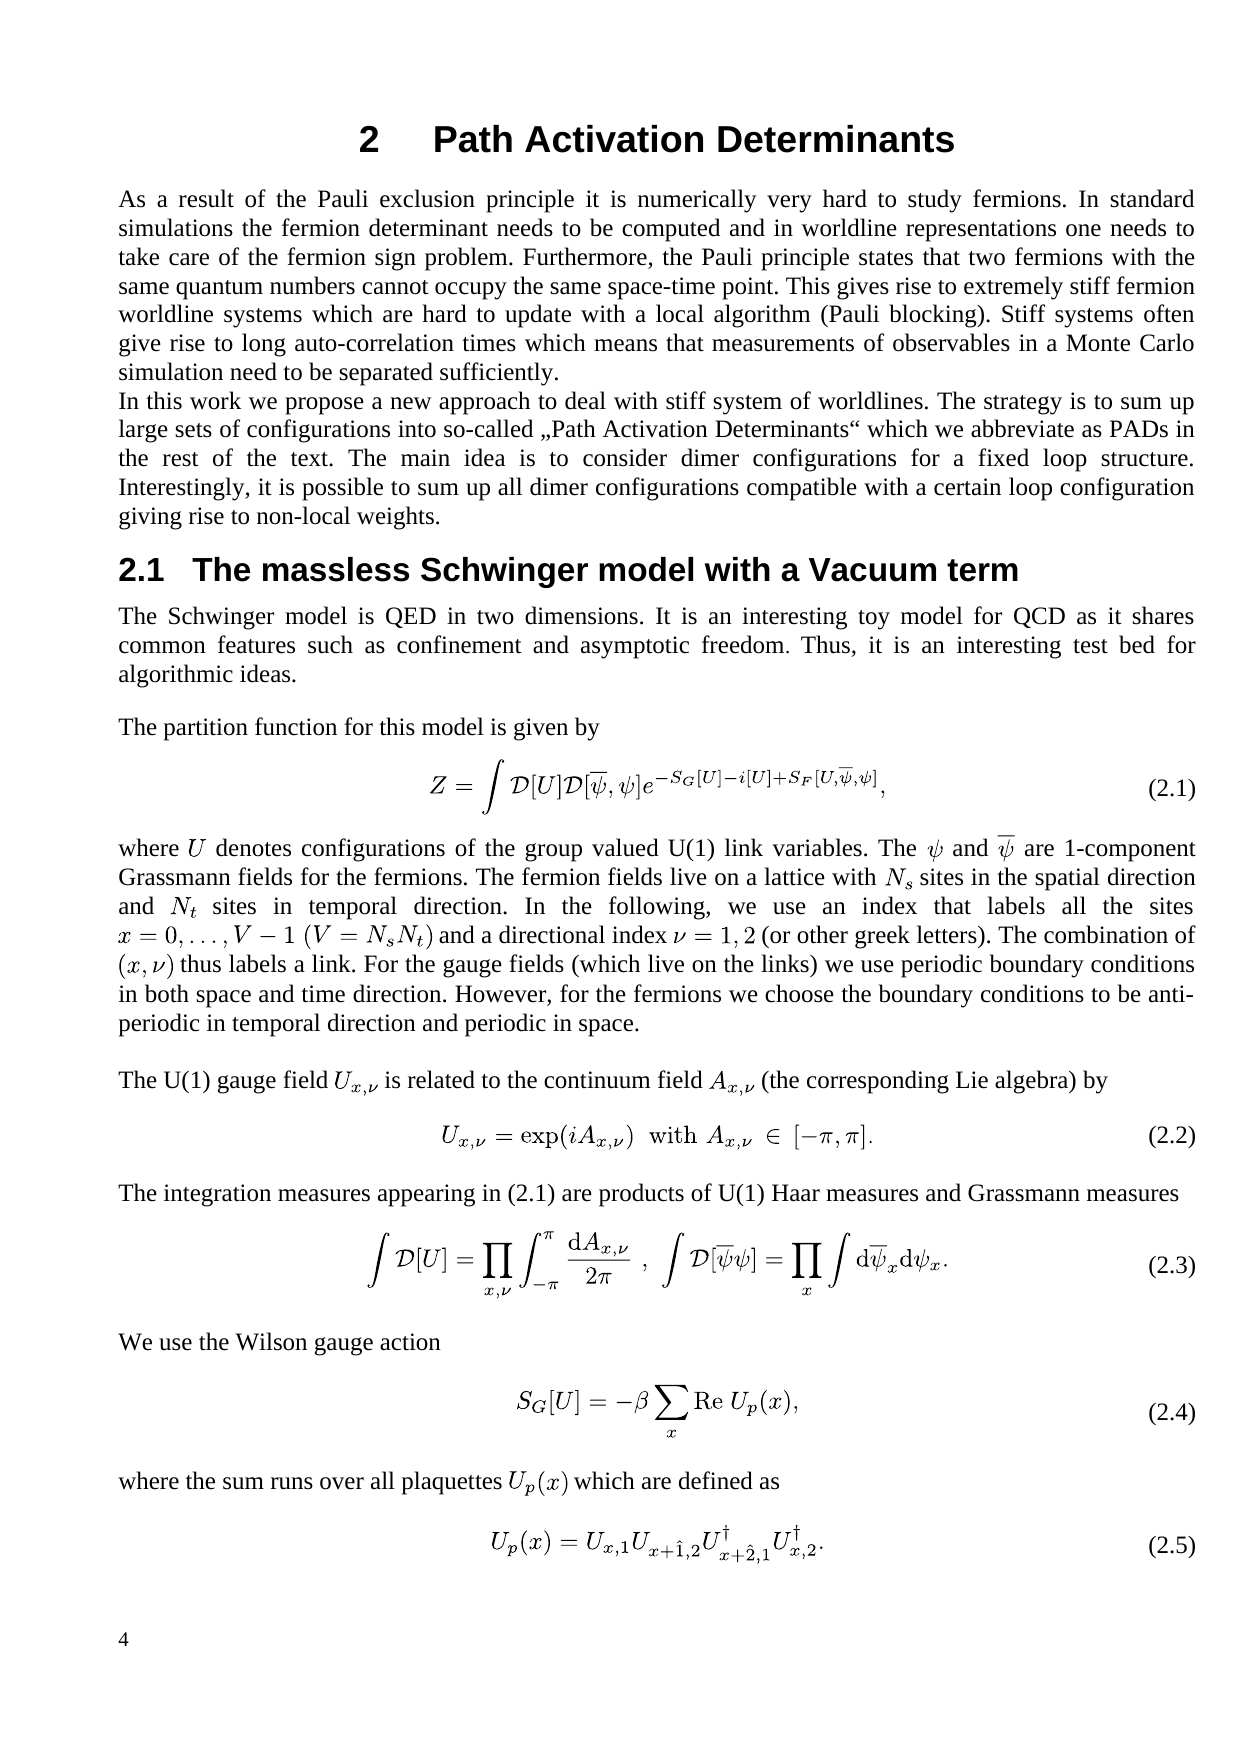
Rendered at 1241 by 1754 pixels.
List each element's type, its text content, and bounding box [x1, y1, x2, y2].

text We use the Wilson gauge action [118, 1327, 1196, 1356]
text The partition function for this model is given by [118, 712, 1196, 740]
text (2.2) [118, 1120, 1196, 1150]
text (2.1) [487, 759, 1196, 815]
subtitle The massless Schwinger model with a Vacuum term [118, 550, 1196, 589]
text (2.3) [498, 1231, 1196, 1299]
text The Schwinger model is QED in two dimensions. It is an interesting toy model for QCD as it shares common features such as confinement and asymptotic freedom. Thus, it is an interesting test bed for algorithmic ideas. [118, 601, 1196, 688]
text where the sum runs over all plaquettes which are defined as [118, 1466, 1196, 1496]
text (2.5) [759, 1525, 1196, 1564]
text In this work we propose a new approach to deal with stiff system of worldlines. The strategy is to sum up large sets of configurations into so-called „Path Activation Determinants“ which we abbreviate as PADs in the rest of the text. The main idea is to consider dimer configurations for a fixed loop structure. Interestingly, it is possible to sum up all dimer configurations compatible with a certain loop configuration giving rise to non-local weights. [118, 386, 1196, 529]
text [118, 1231, 544, 1299]
text As a result of the Pauli exclusion principle it is numerically very hard to study fermions. In standard simulations the fermion determinant needs to be computed and in worldline representations one needs to take care of the fermion sign problem. Furthermore, the Pauli principle states that two fermions with the same quantum numbers cannot occupy the same space-time point. This gives rise to extremely stiff fermion worldline systems which are hard to update with a local algorithm (Pauli blocking). Stiff systems often give rise to long auto-correlation times which means that measurements of observables in a Monte Carlo simulation need to be separated sufficiently. [118, 184, 1196, 386]
text The integration measures appearing in (2.1) are products of U(1) Haar measures and Grassmann measures [118, 1178, 1196, 1207]
text The U(1) gauge field is related to the continuum field (the corresponding Lie algebra) by [118, 1065, 1196, 1096]
text [118, 759, 500, 815]
text [118, 1525, 757, 1564]
text (2.4) [674, 1385, 1196, 1438]
text where denotes configurations of the group valued U(1) link variables. The and are 1-component Grassmann fields for the fermions. The fermion fields live on a lattice with sites in the spatial direction and sites in temporal direction. In the following, we use an index that labels all the sites and a directional index (or other greek letters). The combination of thus labels a link. For the gauge fields (which live on the links) we use periodic boundary conditions in both space and time direction. However, for the fermions we choose the boundary conditions to be anti-periodic in temporal direction and periodic in space. [118, 833, 1196, 1036]
subtitle Path Activation Determinants [118, 117, 1196, 161]
text [118, 1385, 667, 1438]
